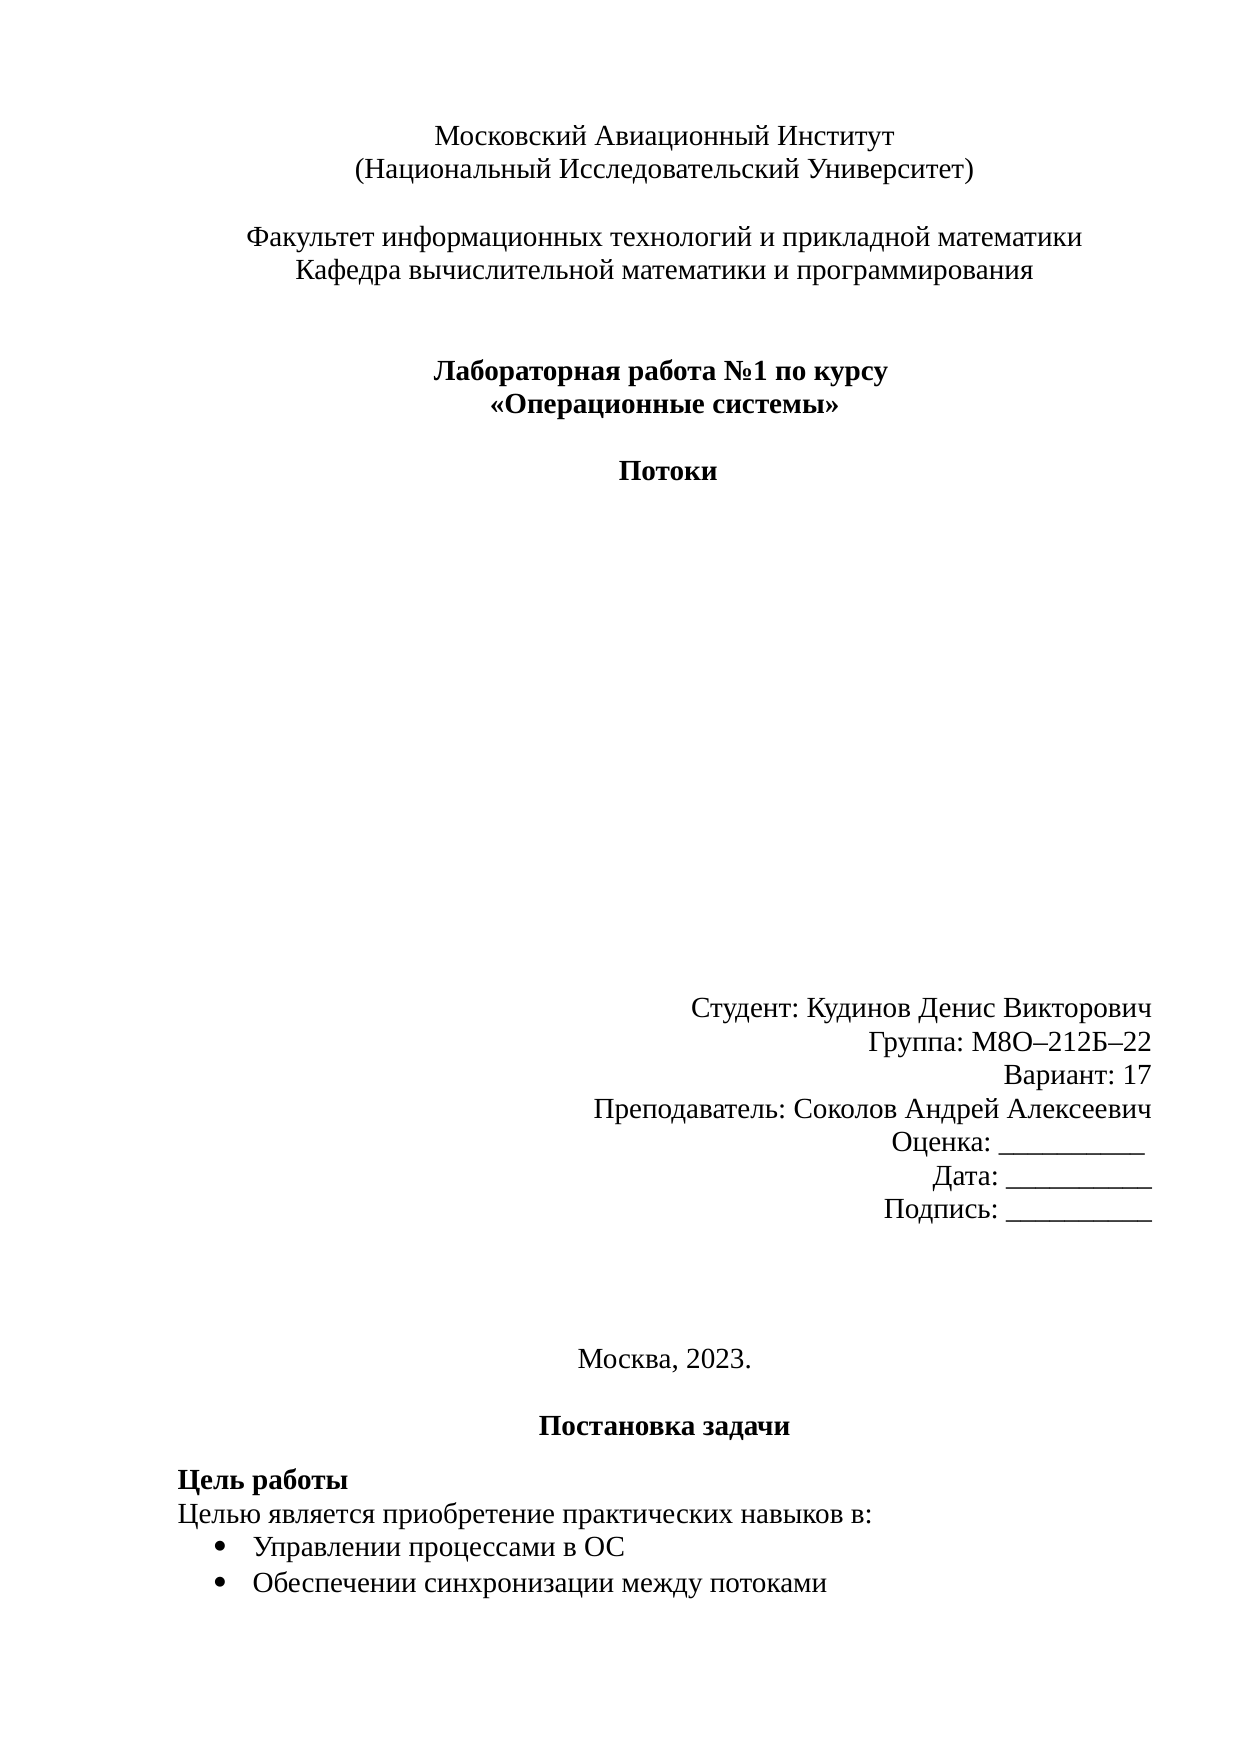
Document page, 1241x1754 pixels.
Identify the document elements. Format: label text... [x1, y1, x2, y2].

text Московский Авиационный Институт [177, 118, 1152, 152]
list Управлении процессами в ОС [215, 1529, 1152, 1563]
text Постановка задачи [177, 1408, 1152, 1442]
text Кафедра вычислительной математики и программирования [177, 252, 1152, 286]
text Дата: __________ [177, 1158, 1152, 1191]
text «Операционные системы» [177, 386, 1152, 420]
text Преподаватель: Соколов Андрей Алексеевич [177, 1091, 1152, 1124]
text (Национальный Исследовательский Университет) [177, 152, 1152, 185]
text Подпись: __________ [177, 1191, 1152, 1225]
text Факультет информационных технологий и прикладной математики [177, 219, 1152, 252]
list Обеспечении синхронизации между потоками [215, 1565, 1152, 1599]
text Оценка: __________ [177, 1124, 1152, 1158]
subtitle Цель работы [177, 1462, 1152, 1496]
text Потоки [177, 453, 1152, 487]
text Вариант: 17 [767, 1057, 1152, 1091]
text Москва, 2023. [177, 1341, 1152, 1374]
text Целью является приобретение практических навыков в: [177, 1496, 1152, 1529]
text Студент: Кудинов Денис Викторович [177, 990, 1152, 1024]
text Лабораторная работа №1 по курсу [177, 353, 1152, 386]
text Группа: М8О–212Б–22 [767, 1024, 1152, 1057]
